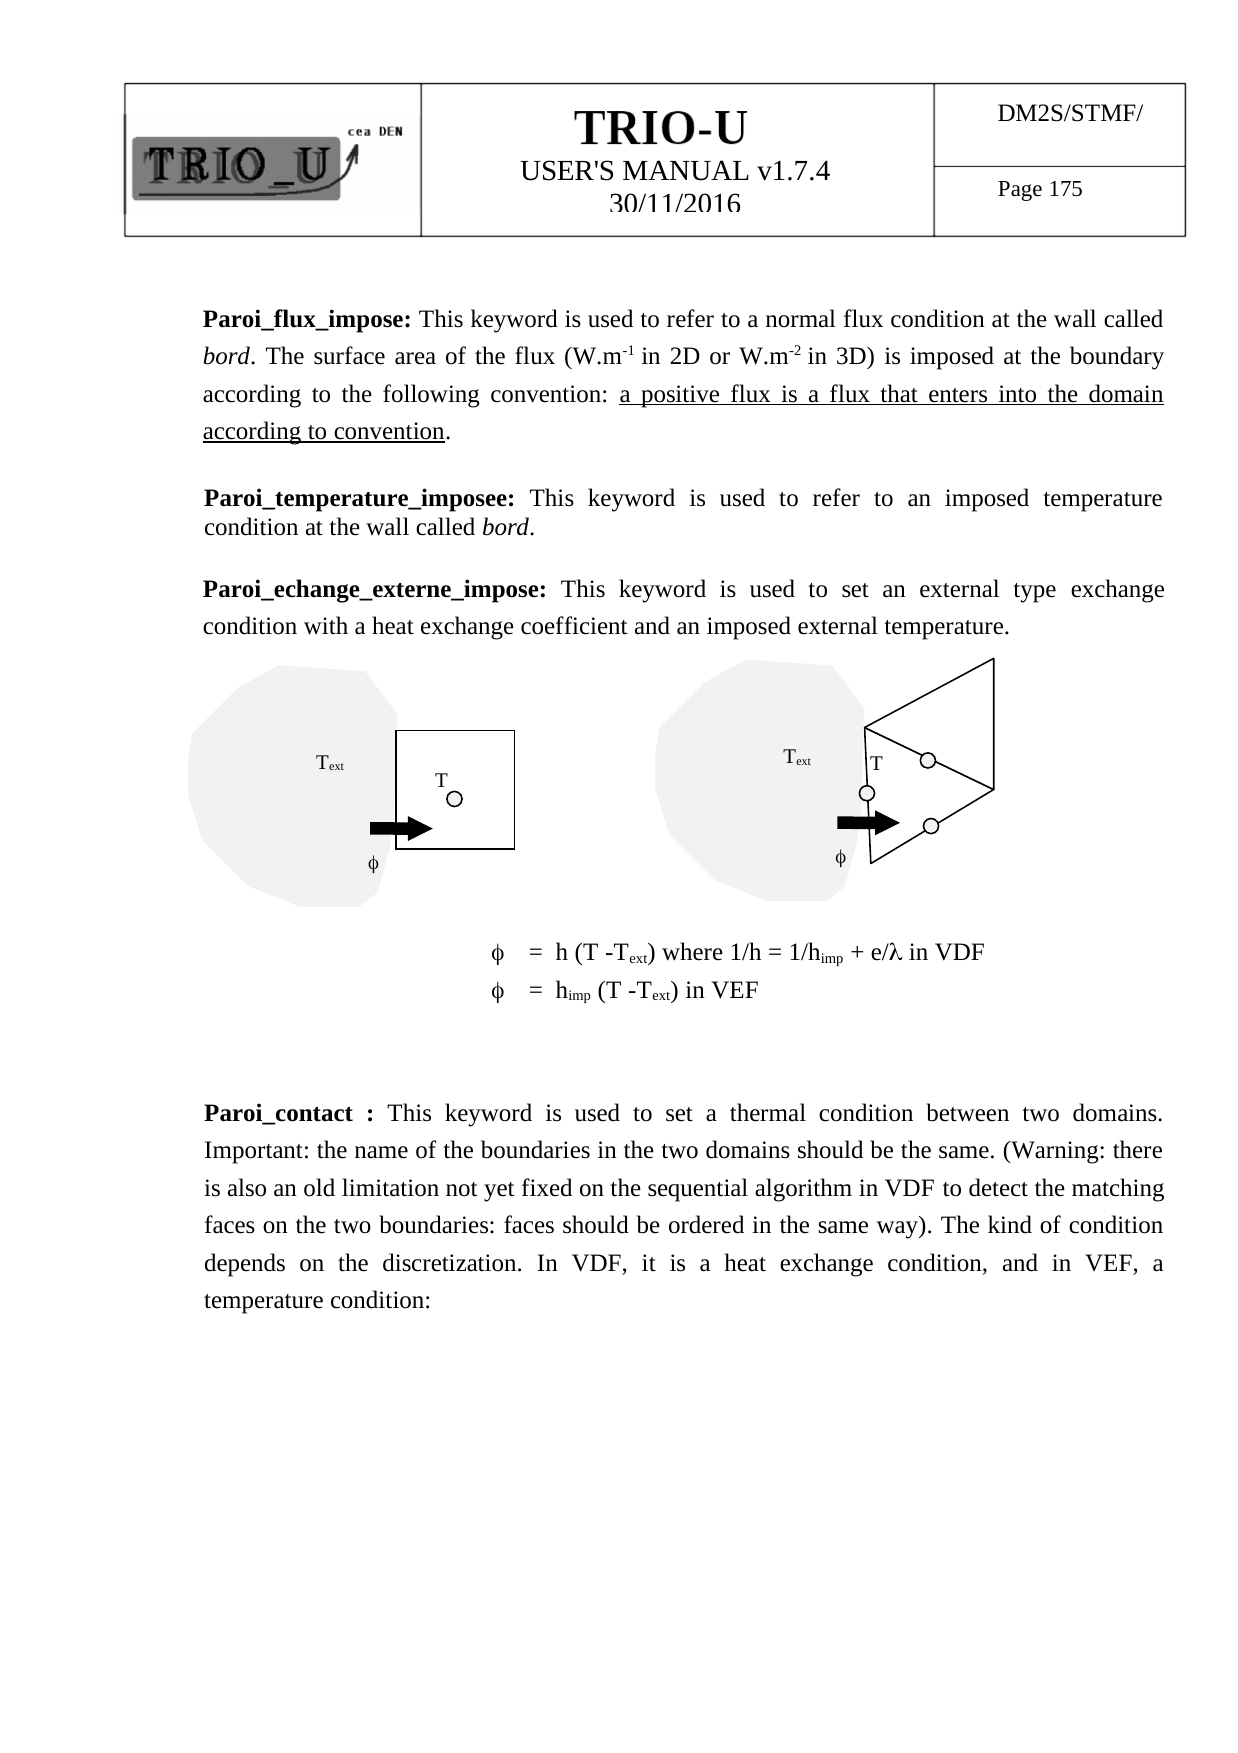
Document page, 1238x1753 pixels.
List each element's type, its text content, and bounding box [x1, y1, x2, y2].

text Paroi_contact : This keyword is used to set a thermal condition between two domains. Important: the name of the boundaries in the two domains should be the same. (Warning: there is also an old limitation not yet fixed on the sequential algorithm in VDF to detect the matching faces on the two boundaries: faces should be ordered in the same way). The kind of condition depends on the discretization. In VDF, it is a heat exchange condition, and in VEF, a temperature condition: [204, 1089, 1165, 1314]
text Paroi_temperature_imposee: This keyword is used to refer to an imposed temperature condition at the wall called bord. [204, 483, 1164, 541]
list = h (T -Text) where 1/h = 1/himp + e/ in VDF [491, 929, 1024, 966]
list = himp (T -Text) in VEF [491, 966, 1024, 1004]
text Paroi_echange_externe_impose: This keyword is used to set an external type exchange condition with a heat exchange coefficient and an imposed external temperature. [203, 565, 1165, 640]
text Paroi_flux_impose: This keyword is used to refer to a normal flux condition at the wall called bord. The surface area of the flux (W.m-1 in 2D or W.m-2 in 3D) is imposed at the boundary according to the following convention: a positive flux is a flux that enters into the domain according to convention. [203, 295, 1165, 445]
